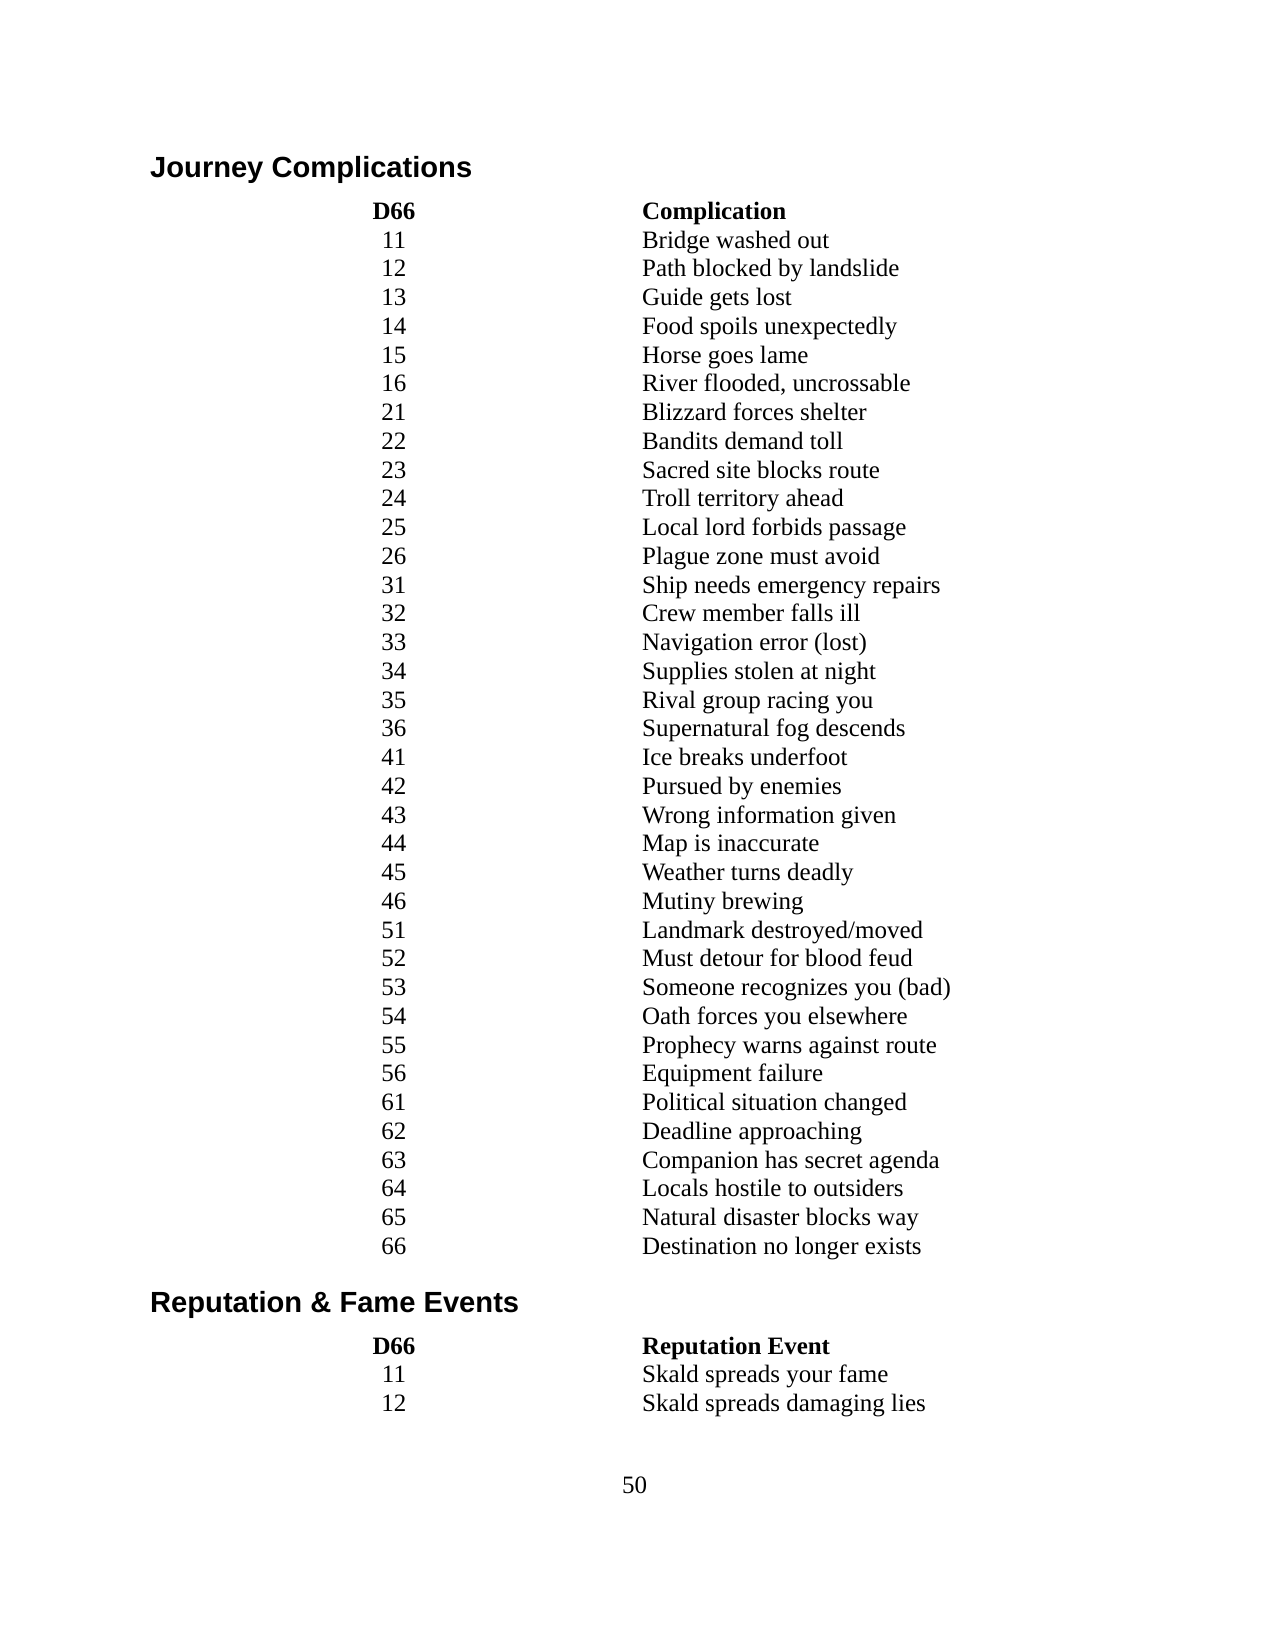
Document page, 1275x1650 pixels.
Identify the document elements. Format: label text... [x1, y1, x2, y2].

table_cell 61 [150, 1087, 637, 1116]
table_cell Supplies stolen at night [638, 656, 1125, 685]
table_cell 36 [150, 714, 637, 742]
table_cell Ship needs emergency repairs [638, 570, 1125, 598]
table_cell 64 [150, 1174, 637, 1202]
table_cell Rival group racing you [638, 685, 1125, 713]
table_cell 21 [150, 397, 637, 426]
table_cell Weather turns deadly [638, 857, 1125, 886]
table_cell 34 [150, 656, 637, 685]
table_cell Crew member falls ill [638, 599, 1125, 627]
table_cell Prophecy warns against route [638, 1030, 1125, 1058]
table_cell Skald spreads damaging lies [638, 1388, 1125, 1417]
table_cell 11 [150, 1360, 637, 1388]
table_cell 15 [150, 340, 637, 368]
table_cell 44 [150, 829, 637, 857]
table_cell Someone recognizes you (bad) [638, 972, 1125, 1001]
table_cell 11 [150, 225, 637, 253]
table_cell Companion has secret agenda [638, 1145, 1125, 1173]
table_cell 42 [150, 771, 637, 800]
table_cell 51 [150, 915, 637, 943]
table_cell 45 [150, 857, 637, 886]
table_header Complication [638, 196, 1125, 225]
table_cell 63 [150, 1145, 637, 1173]
table_cell Wrong information given [638, 800, 1125, 828]
table_cell 22 [150, 426, 637, 455]
table_cell Navigation error (lost) [638, 627, 1125, 656]
table_cell 65 [150, 1202, 637, 1231]
table_cell Destination no longer exists [638, 1231, 1125, 1260]
table_cell Locals hostile to outsiders [638, 1174, 1125, 1202]
table_cell Deadline approaching [638, 1116, 1125, 1145]
table_cell Local lord forbids passage [638, 512, 1125, 541]
table_cell 16 [150, 369, 637, 397]
table_cell Ice breaks underfoot [638, 742, 1125, 771]
table_cell 12 [150, 254, 637, 282]
table_cell 66 [150, 1231, 637, 1260]
table_cell 56 [150, 1059, 637, 1087]
table_cell Map is inaccurate [638, 829, 1125, 857]
table_cell 43 [150, 800, 637, 828]
table_cell Oath forces you elsewhere [638, 1001, 1125, 1030]
table_cell 33 [150, 627, 637, 656]
table_cell Blizzard forces shelter [638, 397, 1125, 426]
table_cell Must detour for blood feud [638, 944, 1125, 972]
table_cell 55 [150, 1030, 637, 1058]
table_cell Supernatural fog descends [638, 714, 1125, 742]
table_cell Food spoils unexpectedly [638, 311, 1125, 340]
table_cell Bandits demand toll [638, 426, 1125, 455]
table_cell 35 [150, 685, 637, 713]
table_cell Guide gets lost [638, 282, 1125, 311]
table_cell Troll territory ahead [638, 484, 1125, 512]
table_cell 25 [150, 512, 637, 541]
subtitle Journey Complications [150, 150, 1125, 183]
table_header Reputation Event [638, 1331, 1125, 1359]
table_cell Plague zone must avoid [638, 541, 1125, 570]
table_cell Political situation changed [638, 1087, 1125, 1116]
table_cell 32 [150, 599, 637, 627]
table_cell 14 [150, 311, 637, 340]
table_cell River flooded, uncrossable [638, 369, 1125, 397]
table_cell 62 [150, 1116, 637, 1145]
table_cell Equipment failure [638, 1059, 1125, 1087]
table_cell 46 [150, 886, 637, 915]
table_cell Natural disaster blocks way [638, 1202, 1125, 1231]
table_cell 53 [150, 972, 637, 1001]
table_cell 54 [150, 1001, 637, 1030]
table_header D66 [150, 1331, 637, 1359]
subtitle Reputation & Fame Events [150, 1285, 1125, 1318]
table_cell Landmark destroyed/moved [638, 915, 1125, 943]
table_cell Path blocked by landslide [638, 254, 1125, 282]
table_cell 52 [150, 944, 637, 972]
table_cell Horse goes lame [638, 340, 1125, 368]
table_header D66 [150, 196, 637, 225]
table_cell 13 [150, 282, 637, 311]
table_cell Mutiny brewing [638, 886, 1125, 915]
table_cell Skald spreads your fame [638, 1360, 1125, 1388]
table_cell 23 [150, 455, 637, 483]
table_cell 12 [150, 1388, 637, 1417]
table_cell Bridge washed out [638, 225, 1125, 253]
table_cell Pursued by enemies [638, 771, 1125, 800]
table_cell Sacred site blocks route [638, 455, 1125, 483]
table_cell 31 [150, 570, 637, 598]
table_cell 41 [150, 742, 637, 771]
table_cell 24 [150, 484, 637, 512]
table_cell 26 [150, 541, 637, 570]
